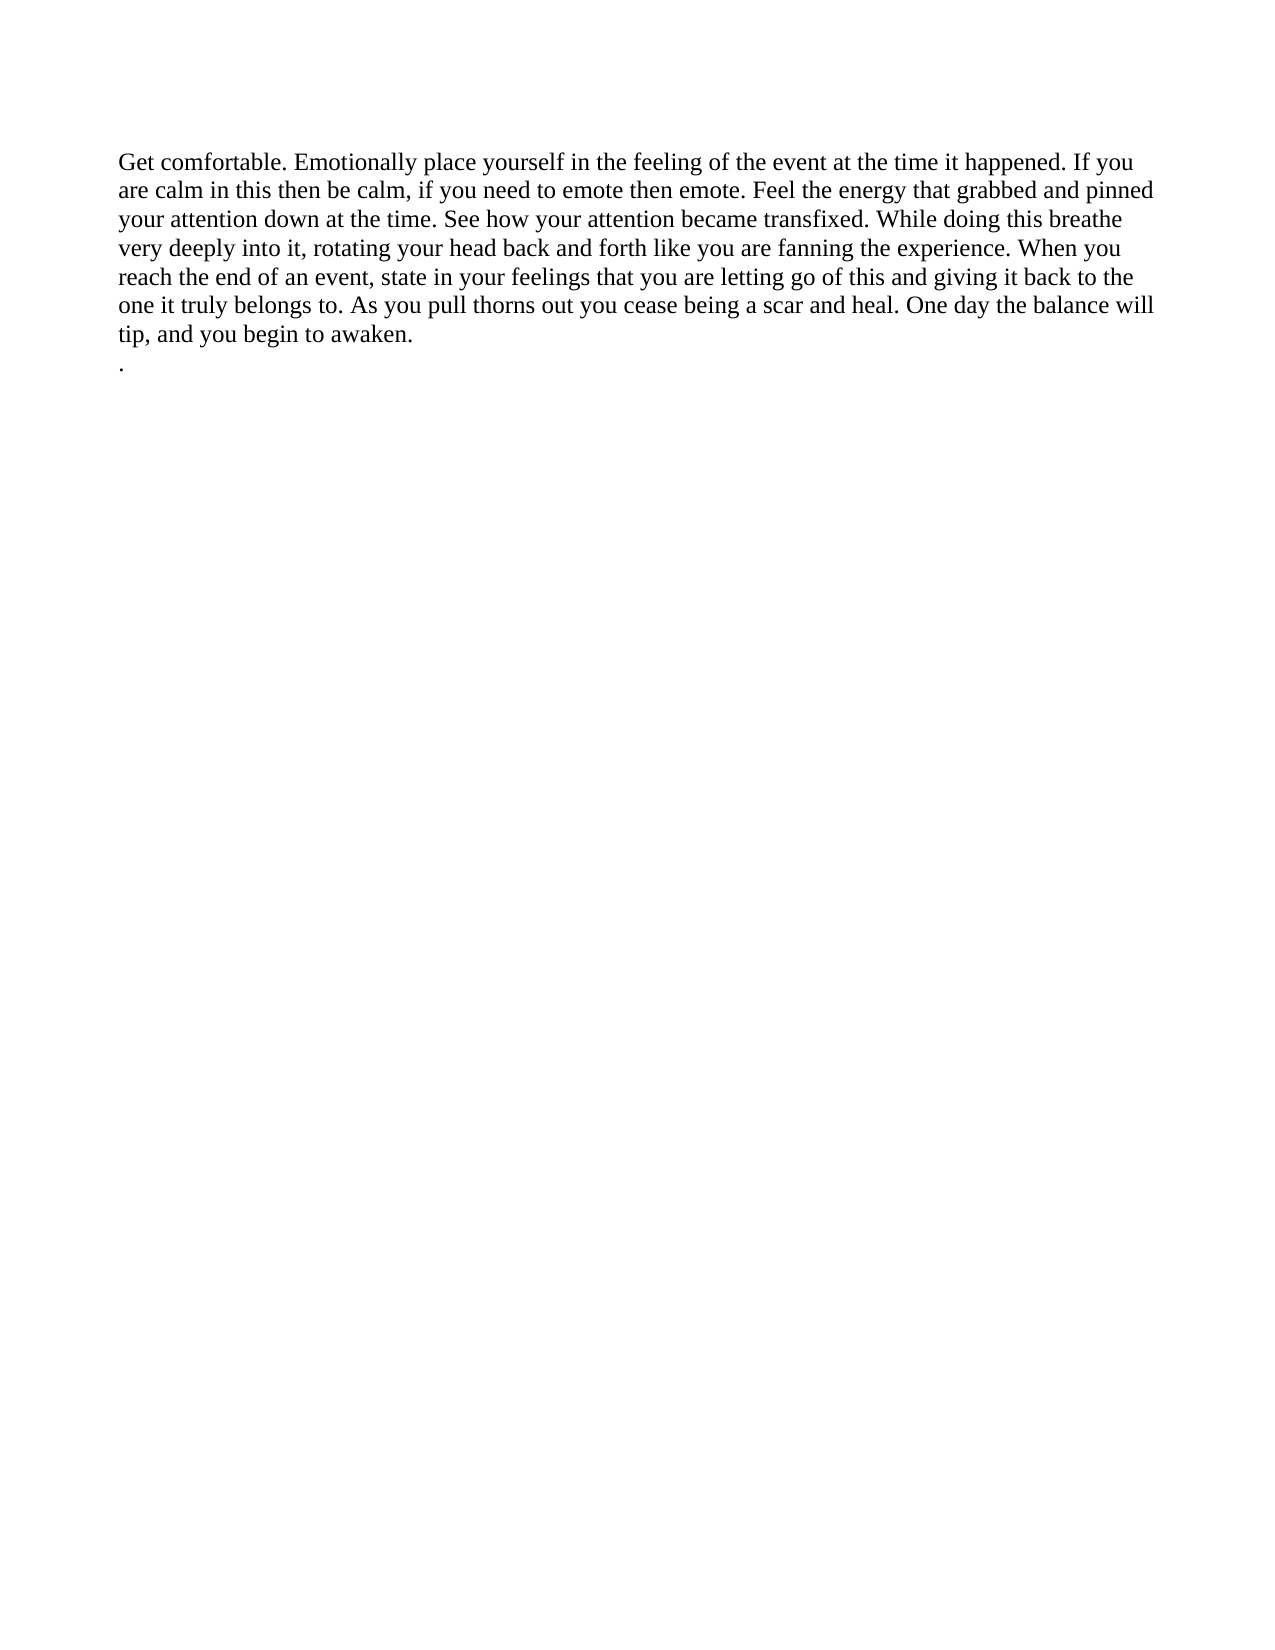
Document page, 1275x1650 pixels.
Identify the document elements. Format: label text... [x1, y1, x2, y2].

text . [118, 348, 1157, 377]
text Get comfortable. Emotionally place yourself in the feeling of the event at the time it happened. If you are calm in this then be calm, if you need to emote then emote. Feel the energy that grabbed and pinned your attention down at the time. See how your attention became transfixed. While doing this breathe very deeply into it, rotating your head back and forth like you are fanning the experience. When you reach the end of an event, state in your feelings that you are letting go of this and giving it back to the one it truly belongs to. As you pull thorns out you cease being a scar and heal. One day the balance will tip, and you begin to awaken. [118, 147, 1157, 348]
